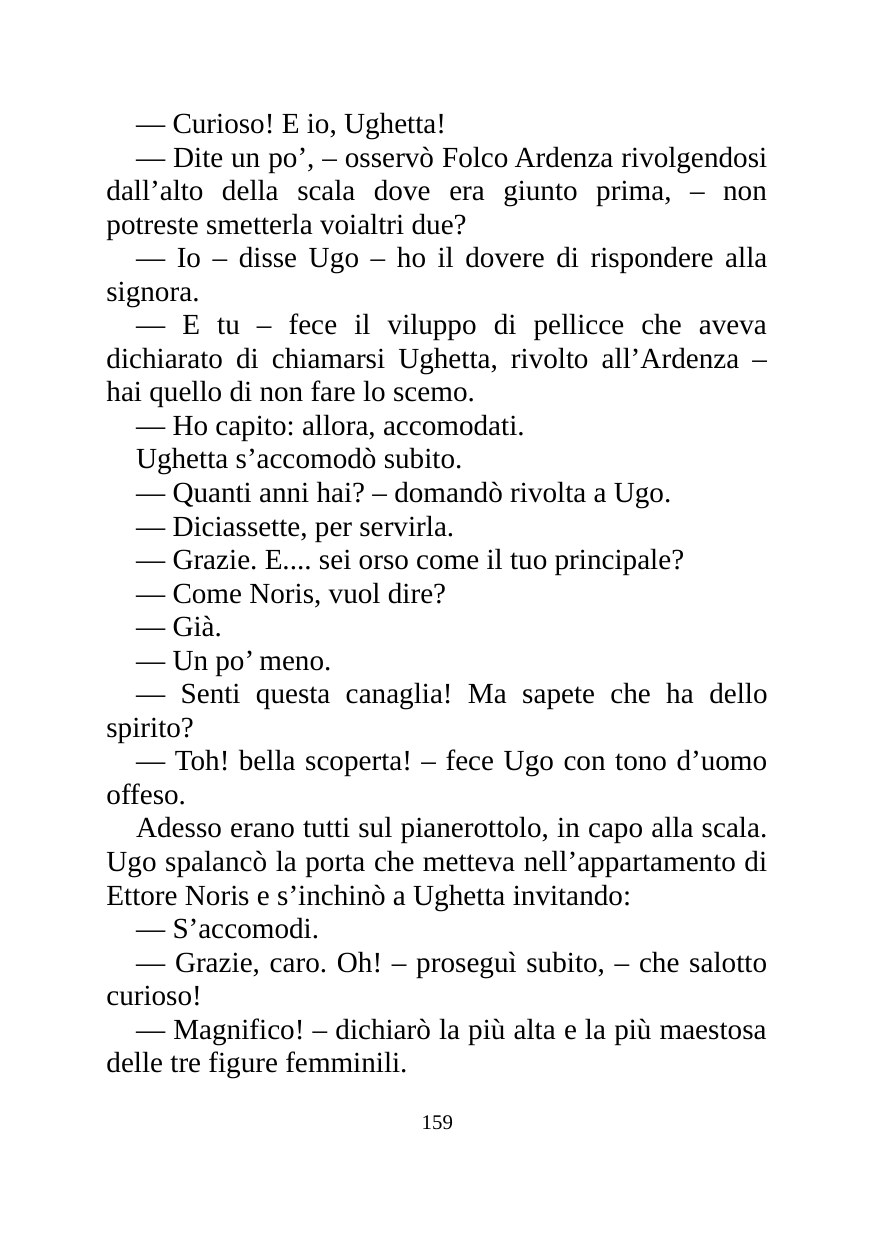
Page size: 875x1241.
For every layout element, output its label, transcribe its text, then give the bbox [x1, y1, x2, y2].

text Adesso erano tutti sul pianerottolo, in capo alla scala. Ugo spalancò la porta che metteva nell’appartamento di Ettore Noris e s’inchinò a Ughetta invitando: [106, 811, 768, 911]
text Ughetta s’accomodò subito. [106, 442, 768, 475]
text — Come Noris, vuol dire? [106, 576, 768, 609]
text — Grazie. E.... sei orso come il tuo principale? [106, 542, 768, 576]
text — Diciassette, per servirla. [106, 509, 768, 542]
text — Dite un po’, – osservò Folco Ardenza rivolgendosi dall’alto della scala dove era giunto prima, – non potreste smetterla voialtri due? [106, 140, 768, 240]
text — E tu – fece il viluppo di pellicce che aveva dichiarato di chiamarsi Ughetta, rivolto all’Ardenza – hai quello di non fare lo scemo. [106, 307, 768, 408]
text — Toh! bella scoperta! – fece Ugo con tono d’uomo offeso. [106, 743, 768, 811]
text — Un po’ meno. [106, 643, 768, 676]
text — S’accomodi. [106, 911, 768, 945]
text — Quanti anni hai? – domandò rivolta a Ugo. [106, 475, 768, 509]
text — Curioso! E io, Ughetta! [106, 106, 768, 140]
text — Senti questa canaglia! Ma sapete che ha dello spirito? [106, 676, 768, 743]
text — Grazie, caro. Oh! – proseguì subito, – che salotto curioso! [106, 945, 768, 1012]
text — Io – disse Ugo – ho il dovere di rispondere alla signora. [106, 240, 768, 307]
text — Magnifico! – dichiarò la più alta e la più maestosa delle tre figure femminili. [106, 1012, 768, 1079]
text — Ho capito: allora, accomodati. [106, 408, 768, 442]
text — Già. [106, 609, 768, 643]
